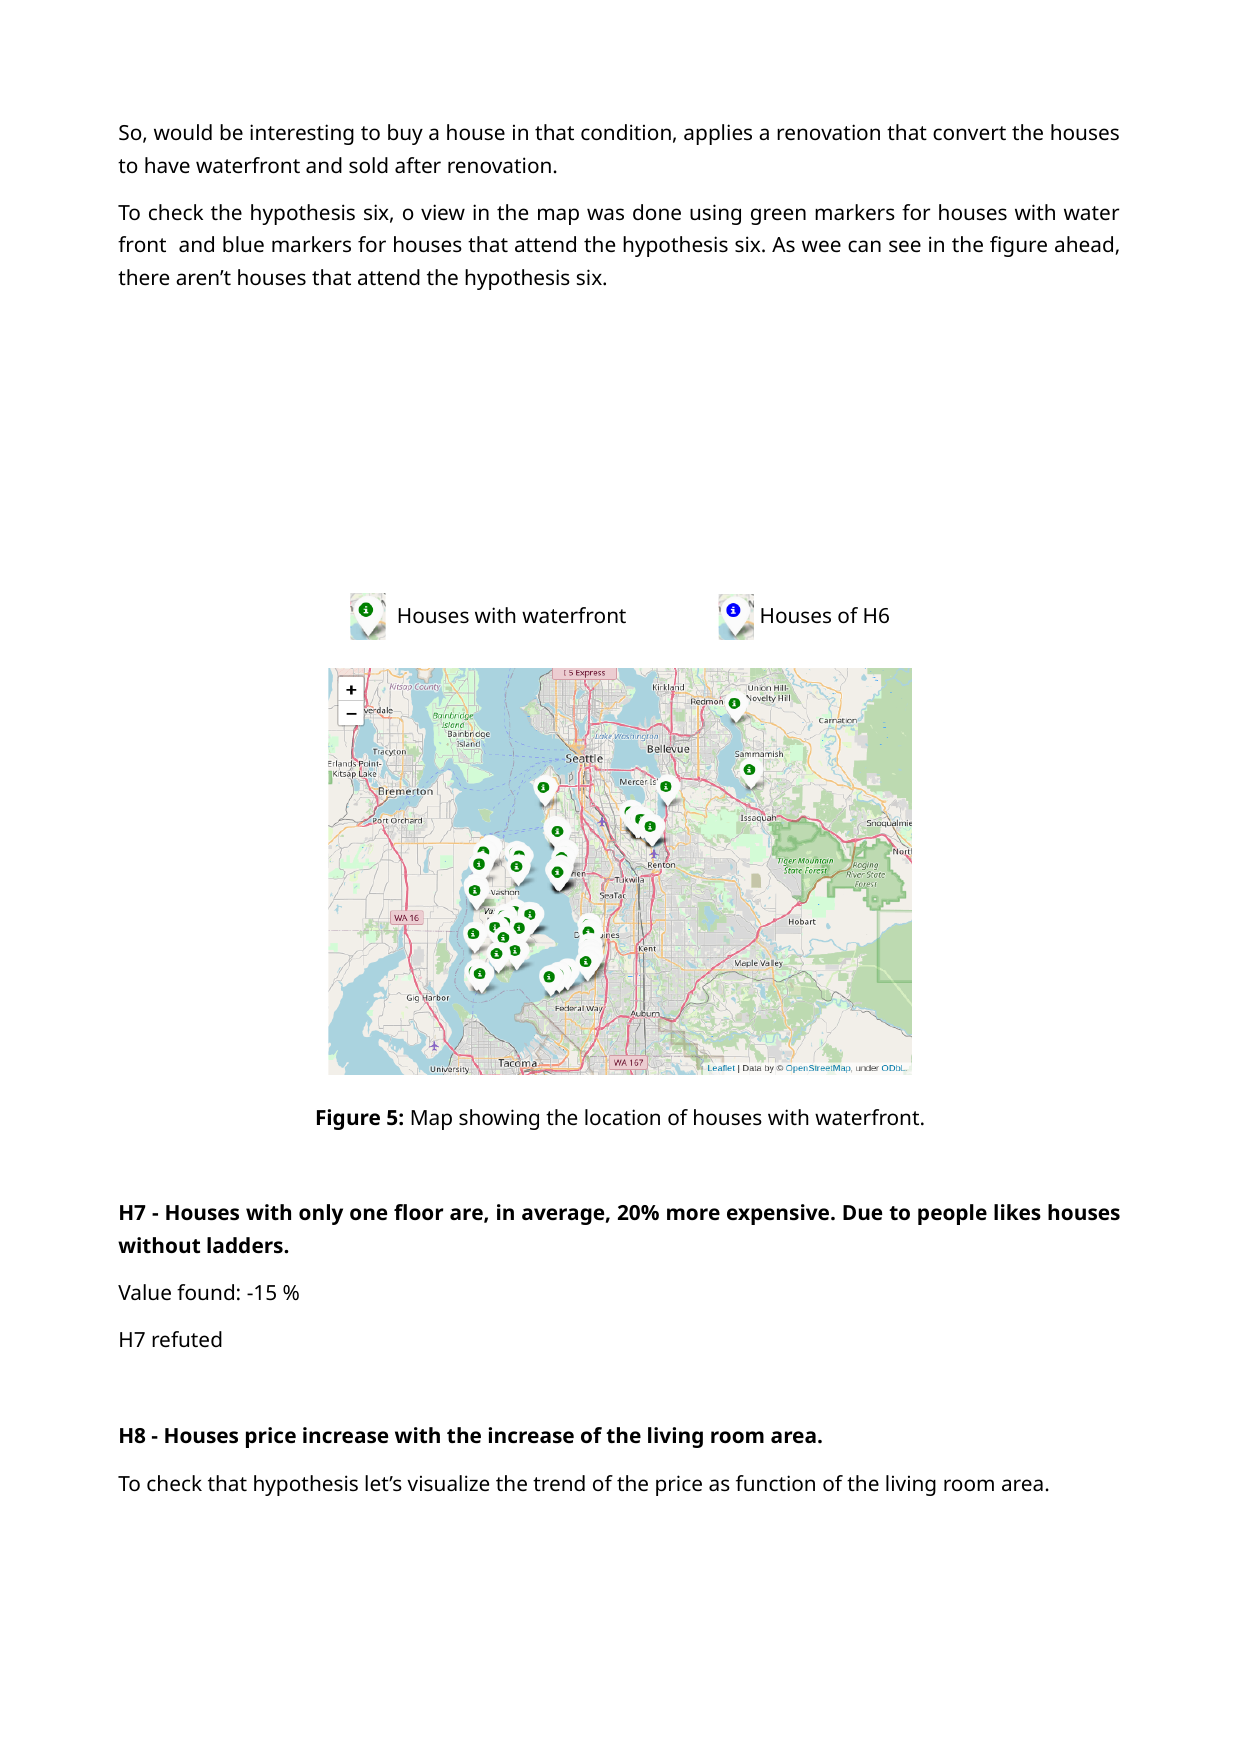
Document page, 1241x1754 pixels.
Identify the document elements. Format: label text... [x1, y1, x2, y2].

text To check that hypothesis let’s visualize the trend of the price as function of the living room area. [118, 1469, 1122, 1497]
table_cell [257, 668, 983, 1103]
text Figure 5: Map showing the location of houses with waterfront. [118, 1103, 1122, 1131]
picture [350, 593, 386, 640]
picture [718, 594, 754, 640]
text H7 - Houses with only one floor are, in average, 20% more expensive. Due to people likes houses without ladders. [118, 1198, 1122, 1259]
text Value found: -15 % [118, 1278, 1122, 1307]
text To check the hypothesis six, o view in the map was done using green markers for houses with water front and blue markers for houses that attend the hypothesis six. As wee can see in the figure ahead, there aren’t houses that attend the hypothesis six. [118, 198, 1122, 292]
picture [328, 668, 912, 1075]
text H8 - Houses price increase with the increase of the living room area. [118, 1421, 1122, 1450]
table_header Houses with waterfront Houses of H6 [257, 594, 983, 668]
text So, would be interesting to buy a house in that condition, applies a renovation that convert the houses to have waterfront and sold after renovation. [118, 118, 1122, 179]
text H7 refuted [118, 1326, 1122, 1354]
